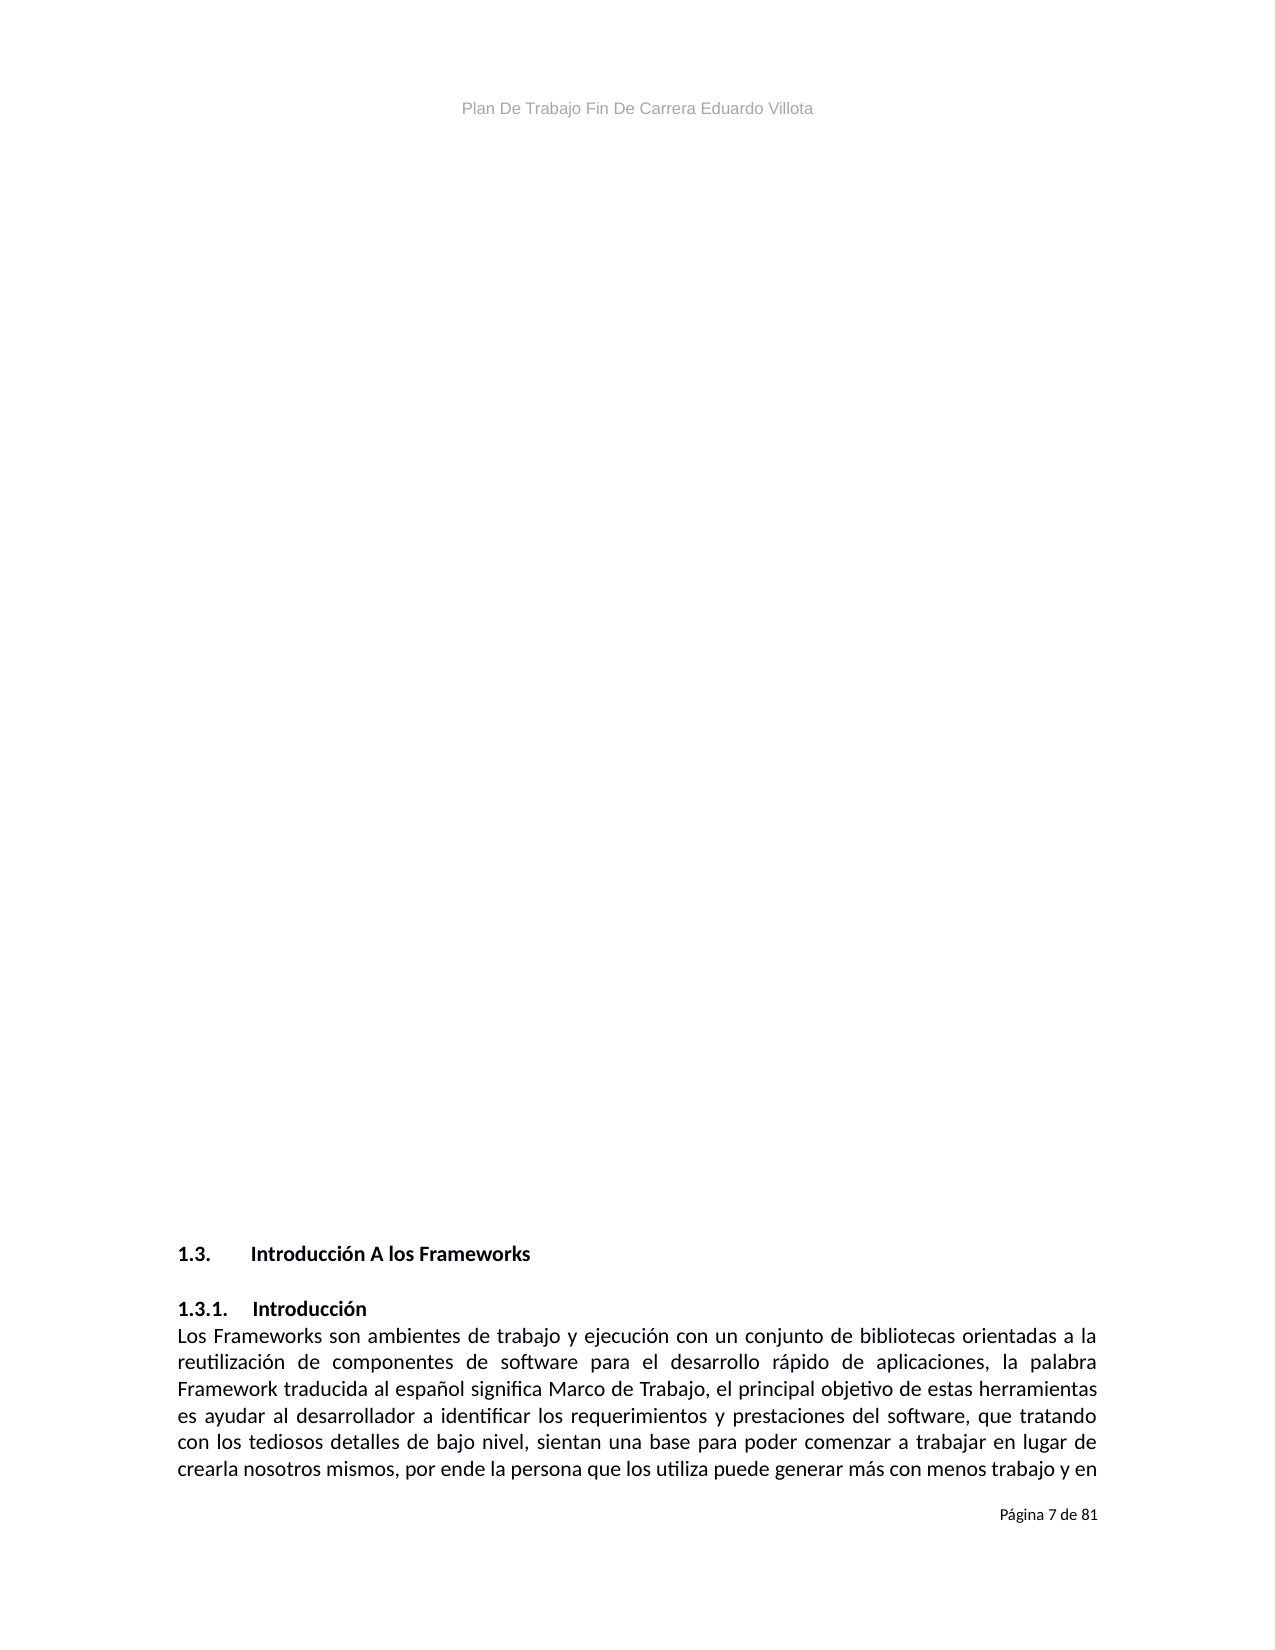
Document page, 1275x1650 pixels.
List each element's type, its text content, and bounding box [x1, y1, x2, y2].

text Los Frameworks son ambientes de trabajo y ejecución con un conjunto de bibliotecas orientadas a la reutilización de componentes de software para el desarrollo rápido de aplicaciones, la palabra Framework traducida al español significa Marco de Trabajo, el principal objetivo de estas herramientas es ayudar al desarrollador a identificar los requerimientos y prestaciones del software, que tratando con los tediosos detalles de bajo nivel, sientan una base para poder comenzar a trabajar en lugar de crearla nosotros mismos, por ende la persona que los utiliza puede generar más con menos trabajo y en [177, 1322, 1098, 1482]
list Introducción [177, 1295, 1098, 1322]
list Introducción A los Frameworks [177, 1240, 1098, 1267]
